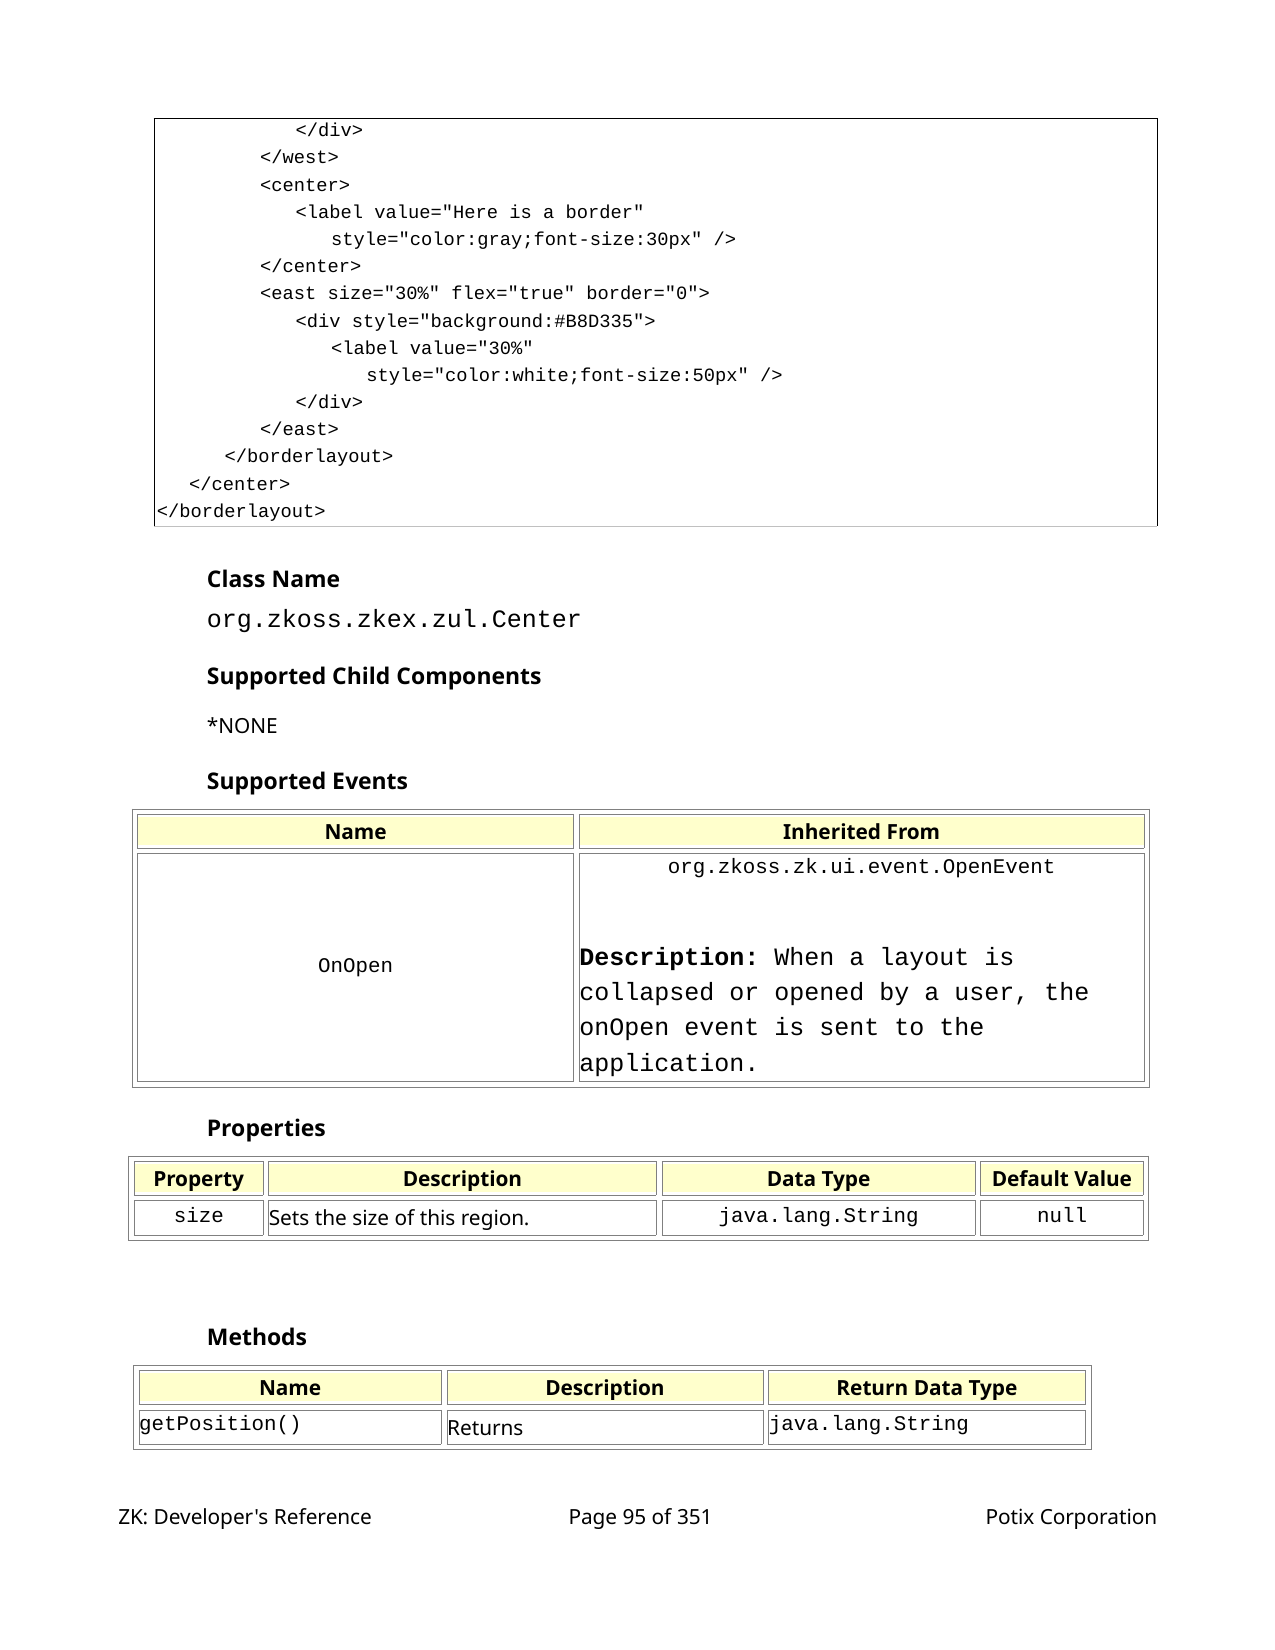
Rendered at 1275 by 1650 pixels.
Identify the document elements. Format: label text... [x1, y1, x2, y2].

text <label value="Here is a border" [155, 200, 1157, 224]
table_cell null [978, 1195, 1146, 1234]
text *NONE [207, 711, 1157, 740]
text </borderlayout> [155, 499, 1157, 526]
subtitle Class Name [207, 563, 1157, 594]
table_cell getPosition() [136, 1404, 444, 1444]
table_header Inherited From [576, 810, 1147, 848]
text </center> [155, 254, 1157, 278]
table_header Property [131, 1157, 266, 1195]
text </div> [155, 390, 1157, 414]
text style="color:gray;font-size:30px" /> [155, 227, 1157, 251]
table_cell OnOpen [134, 848, 576, 1081]
subtitle Methods [207, 1321, 1157, 1352]
table_header Name [134, 810, 576, 848]
table_header Return Data Type [766, 1366, 1088, 1404]
table_cell Sets the size of this region. [266, 1195, 659, 1234]
text org.zkoss.zkex.zul.Center [207, 606, 1157, 634]
text </east> [155, 417, 1157, 441]
table_cell java.lang.String [766, 1404, 1088, 1444]
text <div style="background:#B8D335"> [155, 308, 1157, 333]
table_header Description [266, 1157, 659, 1195]
table_header Data Type [659, 1157, 978, 1195]
table_cell Returns [444, 1404, 766, 1444]
subtitle Supported Events [207, 765, 1157, 796]
text </center> [155, 472, 1157, 496]
text style="color:white;font-size:50px" /> [155, 363, 1157, 387]
text </div> [155, 119, 1157, 142]
text </west> [155, 145, 1157, 169]
text <label value="30%" [155, 336, 1157, 360]
table_cell org.zkoss.zk.ui.event.OpenEvent Description: When a layout is collapsed or opened by a user, the onOpen event is sent to the application. [576, 848, 1147, 1081]
text </borderlayout> [155, 444, 1157, 469]
text <center> [155, 172, 1157, 197]
table_cell java.lang.String [659, 1195, 978, 1234]
table_header Default Value [978, 1157, 1146, 1195]
subtitle Supported Child Components [207, 659, 1157, 691]
text <east size="30%" flex="true" border="0"> [155, 281, 1157, 306]
table_header Name [136, 1366, 444, 1404]
table_cell size [131, 1195, 266, 1234]
table_header Description [444, 1366, 766, 1404]
subtitle Properties [207, 1112, 1157, 1143]
